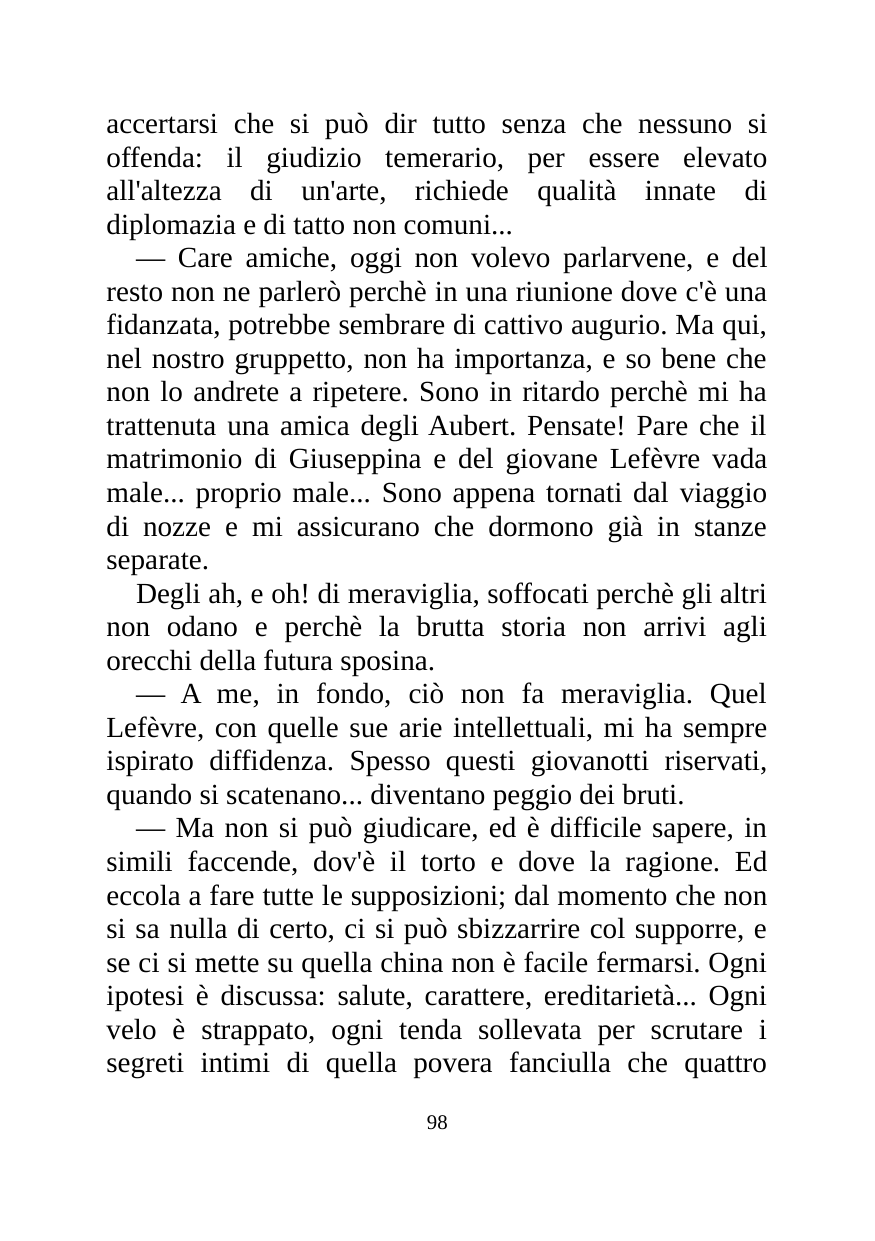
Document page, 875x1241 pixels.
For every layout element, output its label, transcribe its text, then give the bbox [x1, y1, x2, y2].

text Degli ah, e oh! di meraviglia, soffocati perchè gli altri non odano e perchè la brutta storia non arrivi agli orecchi della futura sposina. [106, 576, 768, 676]
text — Care amiche, oggi non volevo parlarvene, e del resto non ne parlerò perchè in una riunione dove c'è una fidanzata, potrebbe sembrare di cattivo augurio. Ma qui, nel nostro gruppetto, non ha importanza, e so bene che non lo andrete a ripetere. Sono in ritardo perchè mi ha trattenuta una amica degli Aubert. Pensate! Pare che il matrimonio di Giuseppina e del giovane Lefèvre vada male... proprio male... Sono appena tornati dal viaggio di nozze e mi assicurano che dormono già in stanze separate. [106, 240, 768, 576]
text — A me, in fondo, ciò non fa meraviglia. Quel Lefèvre, con quelle sue arie intellettuali, mi ha sempre ispirato diffidenza. Spesso questi giovanotti riservati, quando si scatenano... diventano peggio dei bruti. [106, 676, 768, 811]
text accertarsi che si può dir tutto senza che nessuno si offenda: il giudizio temerario, per essere elevato all'altezza di un'arte, richiede qualità innate di diplomazia e di tatto non comuni... [106, 106, 768, 240]
text — Ma non si può giudicare, ed è difficile sapere, in simili faccende, dov'è il torto e dove la ragione. Ed eccola a fare tutte le supposizioni; dal momento che non si sa nulla di certo, ci si può sbizzarrire col supporre, e se ci si mette su quella china non è facile fermarsi. Ogni ipotesi è discussa: salute, carattere, ereditarietà... Ogni velo è strappato, ogni tenda sollevata per scrutare i segreti intimi di quella povera fanciulla che quattro [106, 811, 768, 1079]
